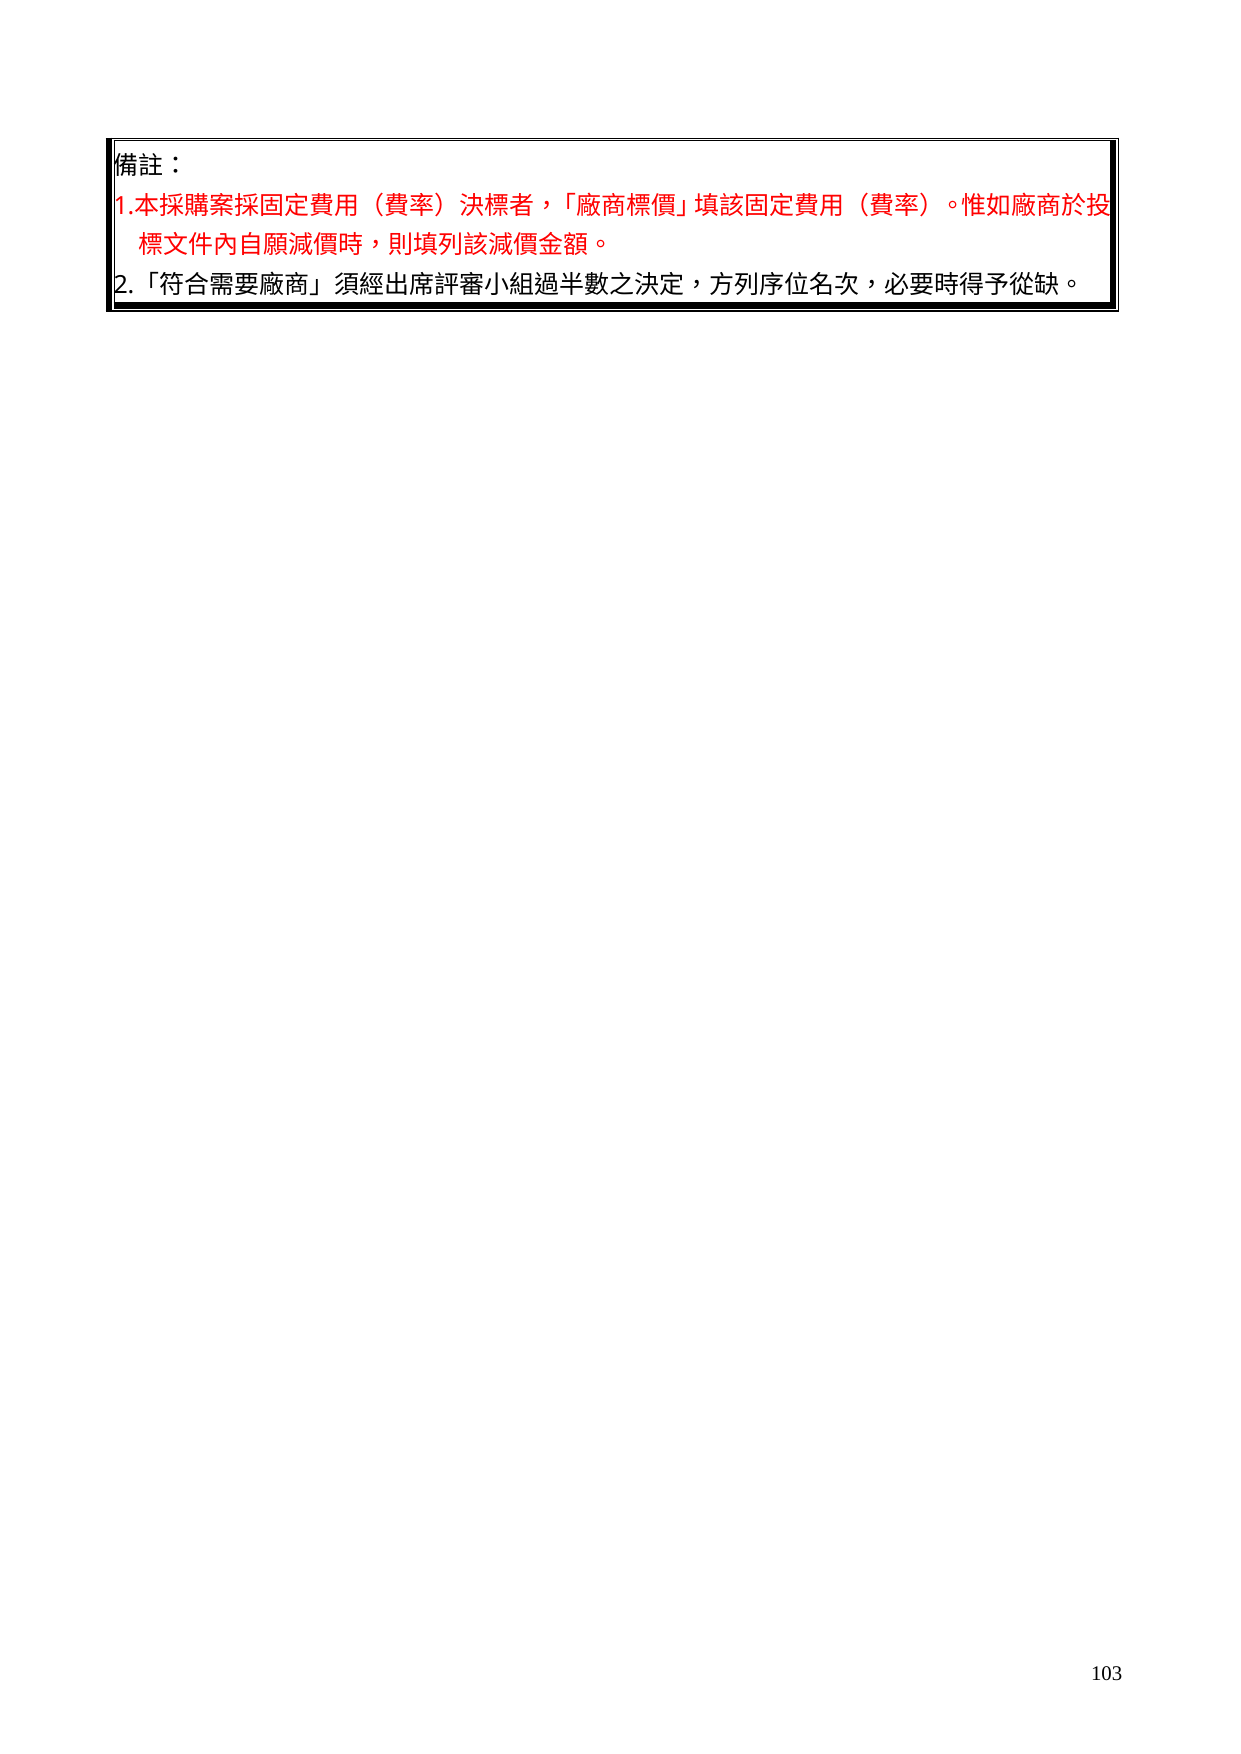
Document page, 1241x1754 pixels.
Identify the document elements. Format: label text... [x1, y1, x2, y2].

table_cell 備註： 1.本採購案採固定費用（費率）決標者，「廠商標價」填該固定費用（費率）。惟如廠商於投標文件內自願減價時，則填列該減價金額。 2.「符合需要廠商」須經出席評審小組過半數之決定，方列序位名次，必要時得予從缺。 [115, 141, 1110, 302]
